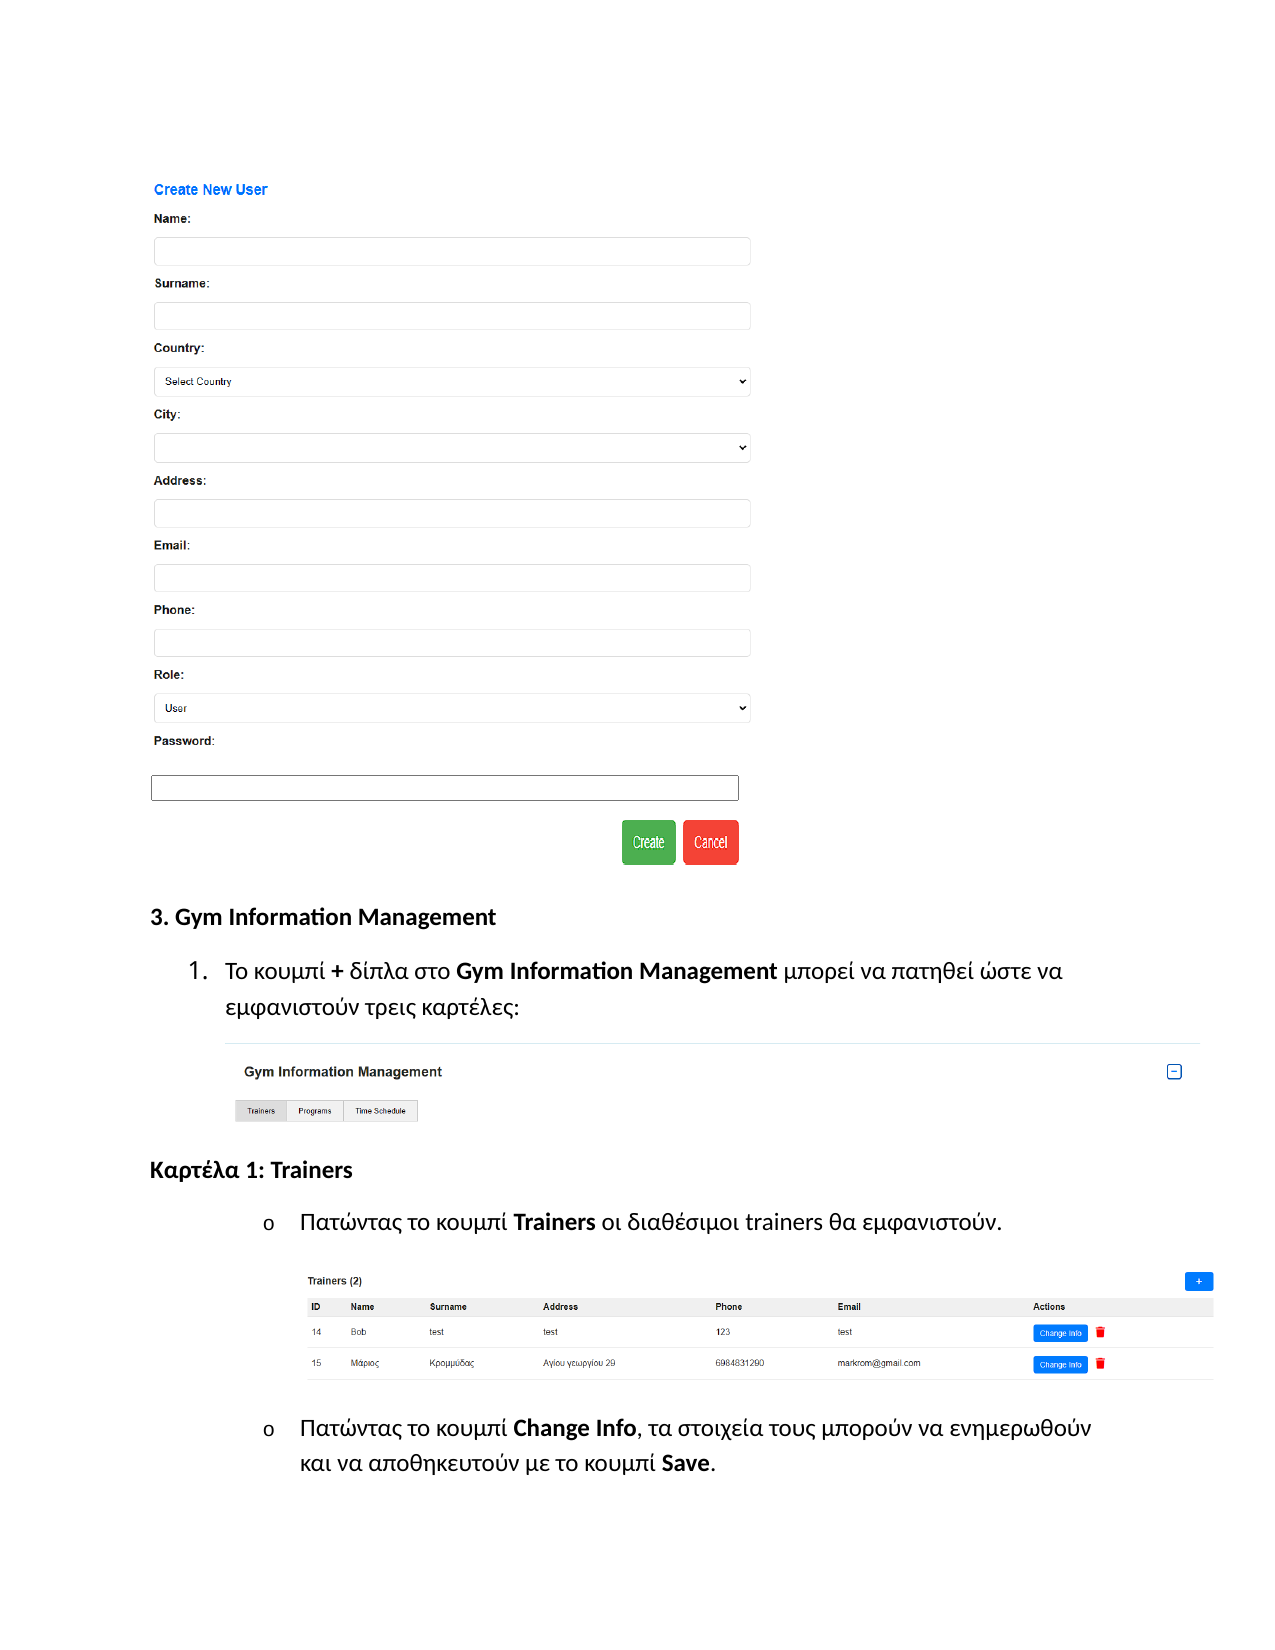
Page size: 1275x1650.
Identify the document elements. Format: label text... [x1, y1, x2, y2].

list Πατώντας το κουμπί Change Info, τα στοιχεία τους μπορούν να ενημερωθούν και να αποθηκευτούν με το κουμπί Save. [262, 1412, 1125, 1477]
text Καρτέλα 1: Trainers [150, 1154, 1125, 1185]
list Πατώντας το κουμπί Trainers οι διαθέσιμοι trainers θα εμφανιστούν. [262, 1206, 1125, 1237]
list Το κουμπί + δίπλα στο Gym Information Management μπορεί να πατηθεί ώστε να εμφανιστούν τρεις καρτέλες: [187, 953, 1125, 1022]
text 3. Gym Information Management [150, 901, 1125, 932]
